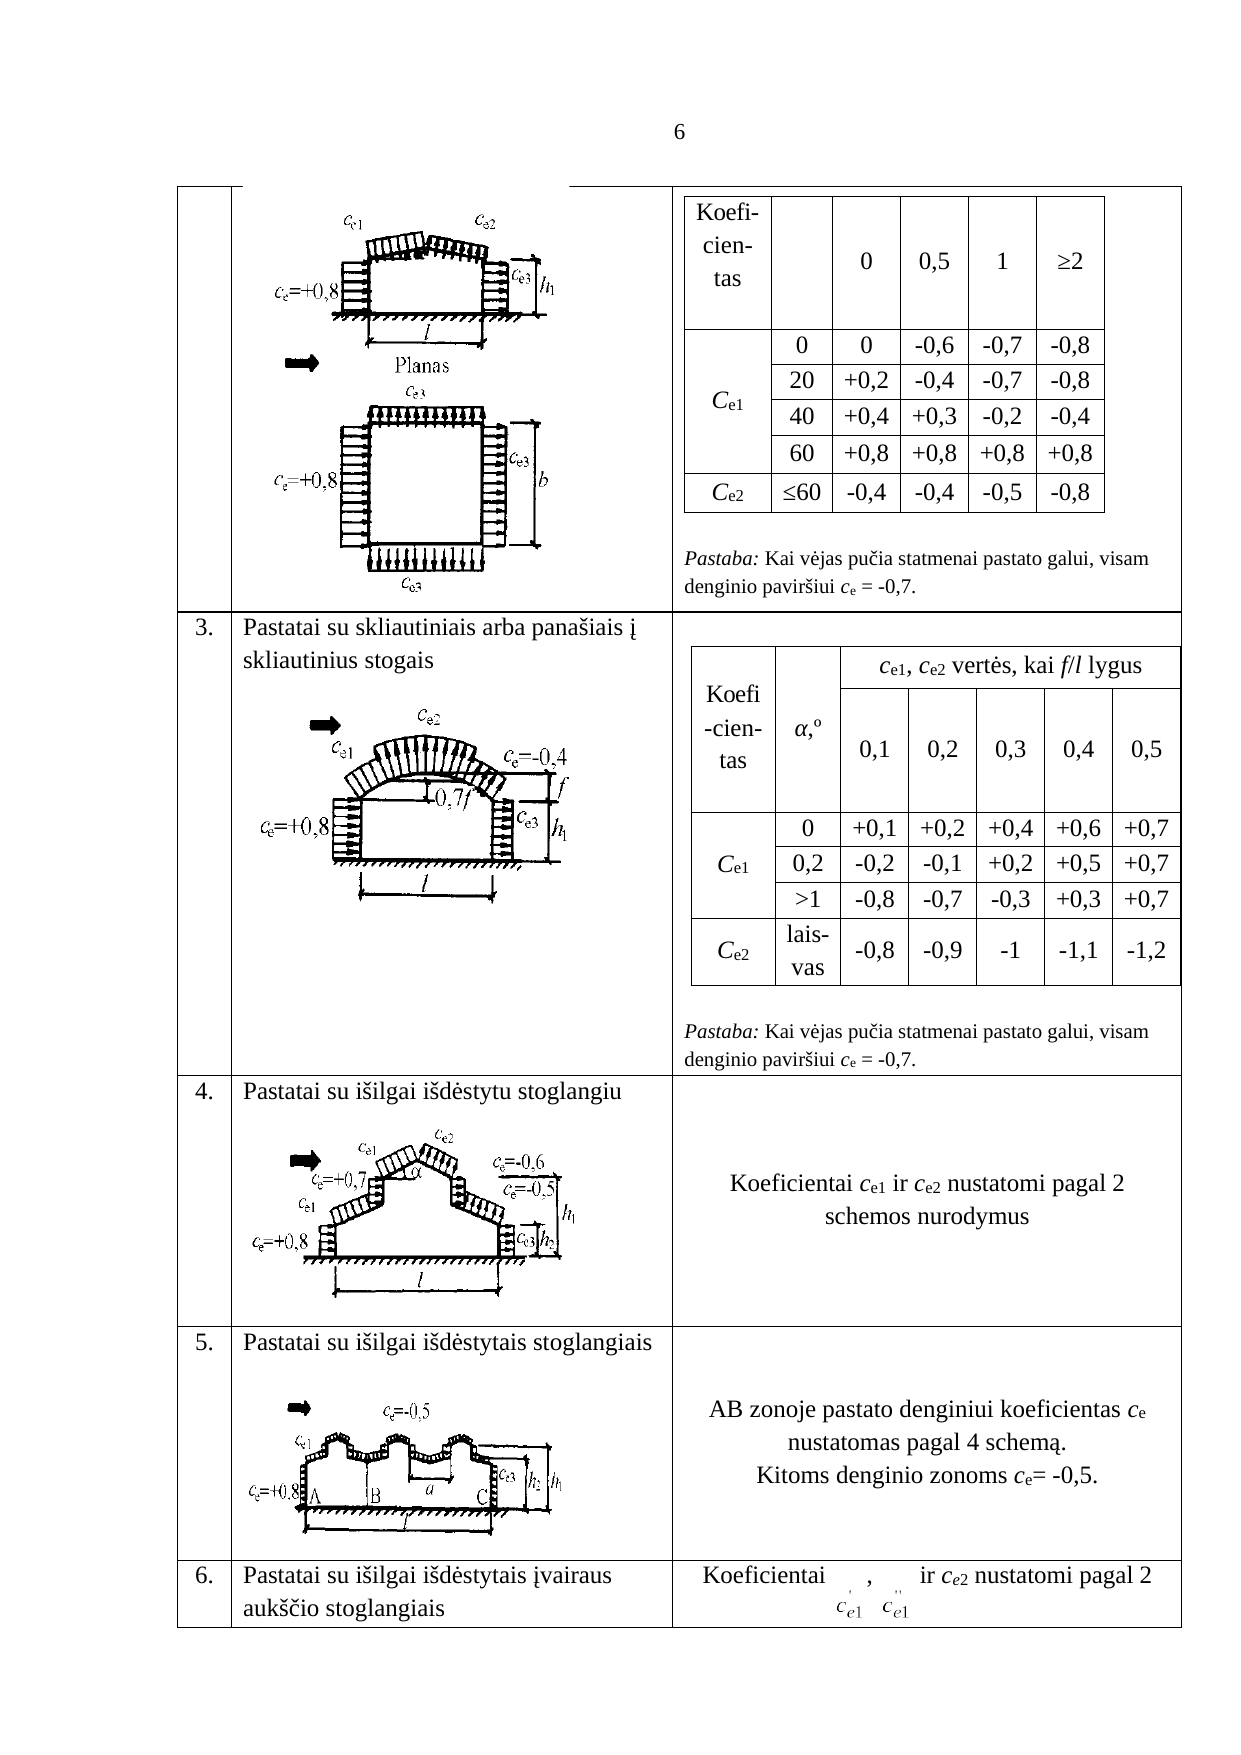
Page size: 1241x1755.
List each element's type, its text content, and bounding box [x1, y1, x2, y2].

table_cell +0,7 [1113, 847, 1180, 882]
table_cell -0,8 [1037, 474, 1104, 512]
table_cell -0,1 [909, 847, 976, 882]
table_header Koefi-cien-tas [692, 647, 775, 812]
table_cell -0,4 [901, 474, 968, 512]
table_cell Ce1 [685, 330, 771, 473]
table_cell +0,2 [833, 365, 900, 399]
table_cell 0 [833, 330, 900, 363]
table_cell 0,3 [977, 689, 1044, 812]
table_cell -0,4 [901, 365, 968, 399]
table_cell 0 [776, 813, 840, 846]
table_cell -0,3 [977, 883, 1044, 918]
table_cell ≥2 [1037, 197, 1104, 329]
table_cell Pastatai su skliautiniais arba panašiais į skliautinius stogais [232, 613, 672, 1075]
table_cell Koeficientai , ir ce2 nustatomi pagal 2 [673, 1561, 1181, 1627]
table_cell 0 [833, 197, 900, 329]
table_cell 0,5 [901, 197, 968, 329]
table_header Koefi-cien-tas [685, 197, 771, 329]
table_cell +0,4 [977, 813, 1044, 846]
table_cell -1 [977, 919, 1044, 985]
table_cell +0,1 [841, 813, 908, 846]
table_cell Pastatai su išilgai išdėstytu stoglangiu [232, 1076, 672, 1326]
table_cell 0,5 [1113, 689, 1180, 812]
table_cell 6. [178, 1561, 231, 1627]
table_cell 1 [969, 197, 1036, 329]
table_cell 60 [772, 436, 832, 473]
table_cell -0,9 [909, 919, 976, 985]
table_cell +0,8 [969, 436, 1036, 473]
table_cell 0,2 [776, 847, 840, 882]
table_cell +0,2 [909, 813, 976, 846]
table_cell -0,7 [909, 883, 976, 918]
table_cell -0,8 [841, 919, 908, 985]
table_cell -0,8 [841, 883, 908, 918]
table_header ce1, ce2 vertės, kai f/l lygus [841, 647, 1180, 688]
table_cell 3. [178, 613, 231, 1075]
table_cell 0,4 [1045, 689, 1112, 812]
table_cell AB zonoje pastato denginiui koeficientas ce nustatomas pagal 4 schemą. Kitoms denginio zonoms ce= -0,5. [673, 1327, 1181, 1559]
table_cell +0,3 [901, 400, 968, 435]
table_cell Ce2 [692, 919, 775, 985]
table_cell 0 [772, 330, 832, 363]
table_cell -0,2 [841, 847, 908, 882]
table_cell ≤60 [772, 474, 832, 512]
table_cell Pastatai su išilgai išdėstytais įvairaus aukščio stoglangiais [232, 1561, 672, 1627]
table_cell -1,1 [1045, 919, 1112, 985]
table_cell +0,7 [1113, 813, 1180, 846]
table_cell -1,2 [1113, 919, 1180, 985]
table_cell -0,5 [969, 474, 1036, 512]
table_cell -0,8 [1037, 365, 1104, 399]
table_cell +0,8 [833, 436, 900, 473]
table_cell +0,6 [1045, 813, 1112, 846]
table_cell 0,2 [909, 689, 976, 812]
table_cell lais-vas [776, 919, 840, 985]
table_cell Pastatai su išilgai išdėstytais stoglangiais [232, 1327, 672, 1559]
table_cell +0,8 [1037, 436, 1104, 473]
table_cell -0,4 [1037, 400, 1104, 435]
table_cell Pastaba: Kai vėjas pučia statmenai pastato galui, visam denginio paviršiui ce = -0,7. [673, 613, 1181, 1075]
table_cell 40 [772, 400, 832, 435]
table_cell -0,7 [969, 365, 1036, 399]
table_cell 4. [178, 1076, 231, 1326]
table_header α,º [776, 647, 840, 812]
table_cell 0,1 [841, 689, 908, 812]
table_cell Ce2 [685, 474, 771, 512]
table_cell -0,8 [1037, 330, 1104, 363]
table_cell -0,4 [833, 474, 900, 512]
table_cell -0,7 [969, 330, 1036, 363]
table_cell +0,5 [1045, 847, 1112, 882]
table_cell 20 [772, 365, 832, 399]
table_cell 5. [178, 1327, 231, 1559]
table_cell -0,2 [969, 400, 1036, 435]
table_cell +0,2 [977, 847, 1044, 882]
table_cell Koeficientai ce1 ir ce2 nustatomi pagal 2 schemos nurodymus [673, 1076, 1181, 1326]
table_cell [232, 187, 672, 611]
table_cell -0,6 [901, 330, 968, 363]
table_cell +0,8 [901, 436, 968, 473]
table_cell Pastaba: Kai vėjas pučia statmenai pastato galui, visam denginio paviršiui ce = -0,7. [673, 187, 1181, 611]
table_cell +0,3 [1045, 883, 1112, 918]
table_cell +0,7 [1113, 883, 1180, 918]
table_cell +0,4 [833, 400, 900, 435]
table_cell Ce1 [692, 813, 775, 918]
table_cell >1 [776, 883, 840, 918]
table_header [772, 197, 832, 329]
table_cell [178, 187, 231, 611]
